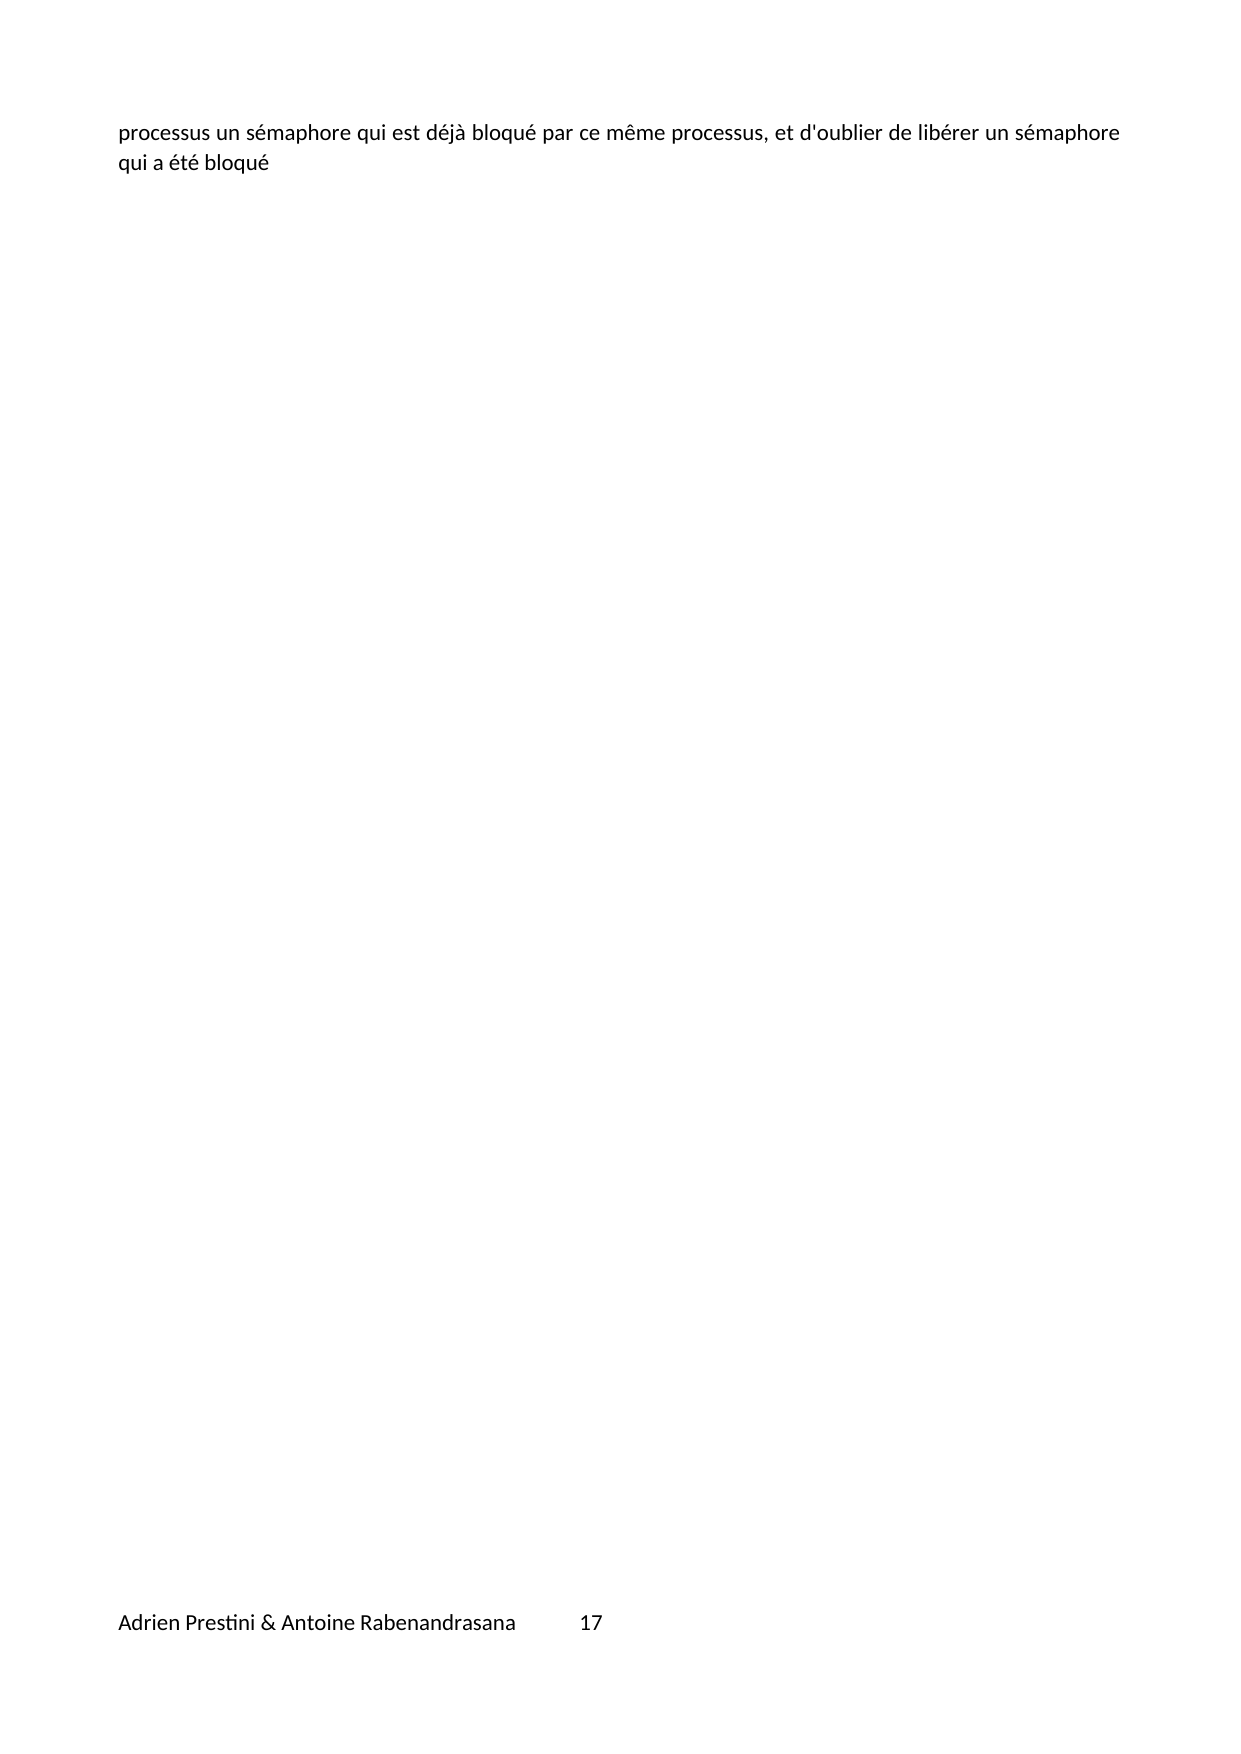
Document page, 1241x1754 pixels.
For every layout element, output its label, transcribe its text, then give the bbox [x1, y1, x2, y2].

text processus un sémaphore qui est déjà bloqué par ce même processus, et d'oublier de libérer un sémaphore qui a été bloqué [118, 118, 1122, 176]
